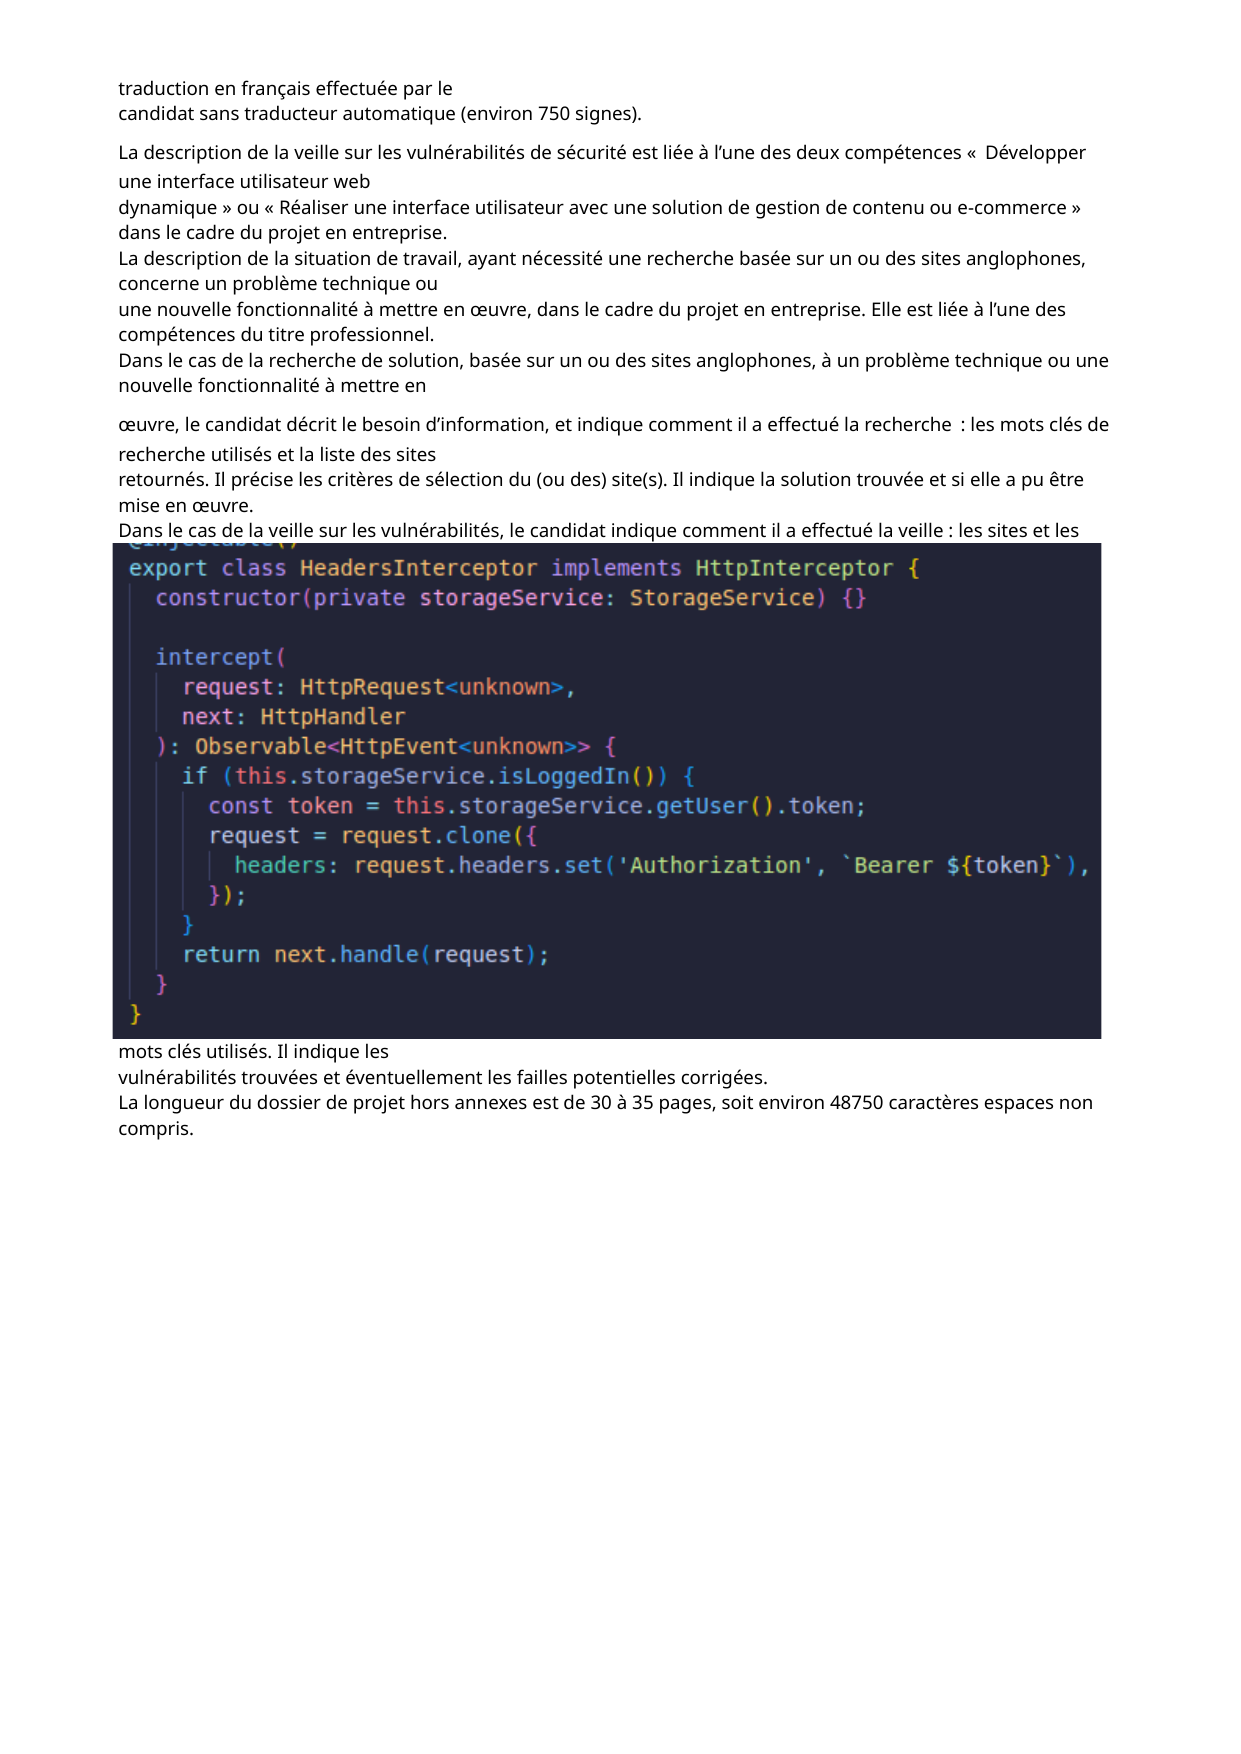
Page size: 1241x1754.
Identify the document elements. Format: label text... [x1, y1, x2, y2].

picture [112, 543, 1102, 1039]
text traduction en français effectuée par le candidat sans traducteur automatique (environ 750 signes). La description de la veille sur les vulnérabilités de sécurité est liée à l’une des deux compétences « Développer une interface utilisateur web dynamique » ou « Réaliser une interface utilisateur avec une solution de gestion de contenu ou e-commerce » dans le cadre du projet en entreprise. La description de la situation de travail, ayant nécessité une recherche basée sur un ou des sites anglophones, concerne un problème technique ou une nouvelle fonctionnalité à mettre en œuvre, dans le cadre du projet en entreprise. Elle est liée à l’une des compétences du titre professionnel. Dans le cas de la recherche de solution, basée sur un ou des sites anglophones, à un problème technique ou une nouvelle fonctionnalité à mettre en œuvre, le candidat décrit le besoin d’information, et indique comment il a effectué la recherche : les mots clés de recherche utilisés et la liste des sites retournés. Il précise les critères de sélection du (ou des) site(s). Il indique la solution trouvée et si elle a pu être mise en œuvre. Dans le cas de la veille sur les vulnérabilités, le candidat indique comment il a effectué la veille : les sites et les mots clés utilisés. Il indique les vulnérabilités trouvées et éventuellement les failles potentielles corrigées. La longueur du dossier de projet hors annexes est de 30 à 35 pages, soit environ 48750 caractères espaces non compris. [118, 75, 1122, 1141]
